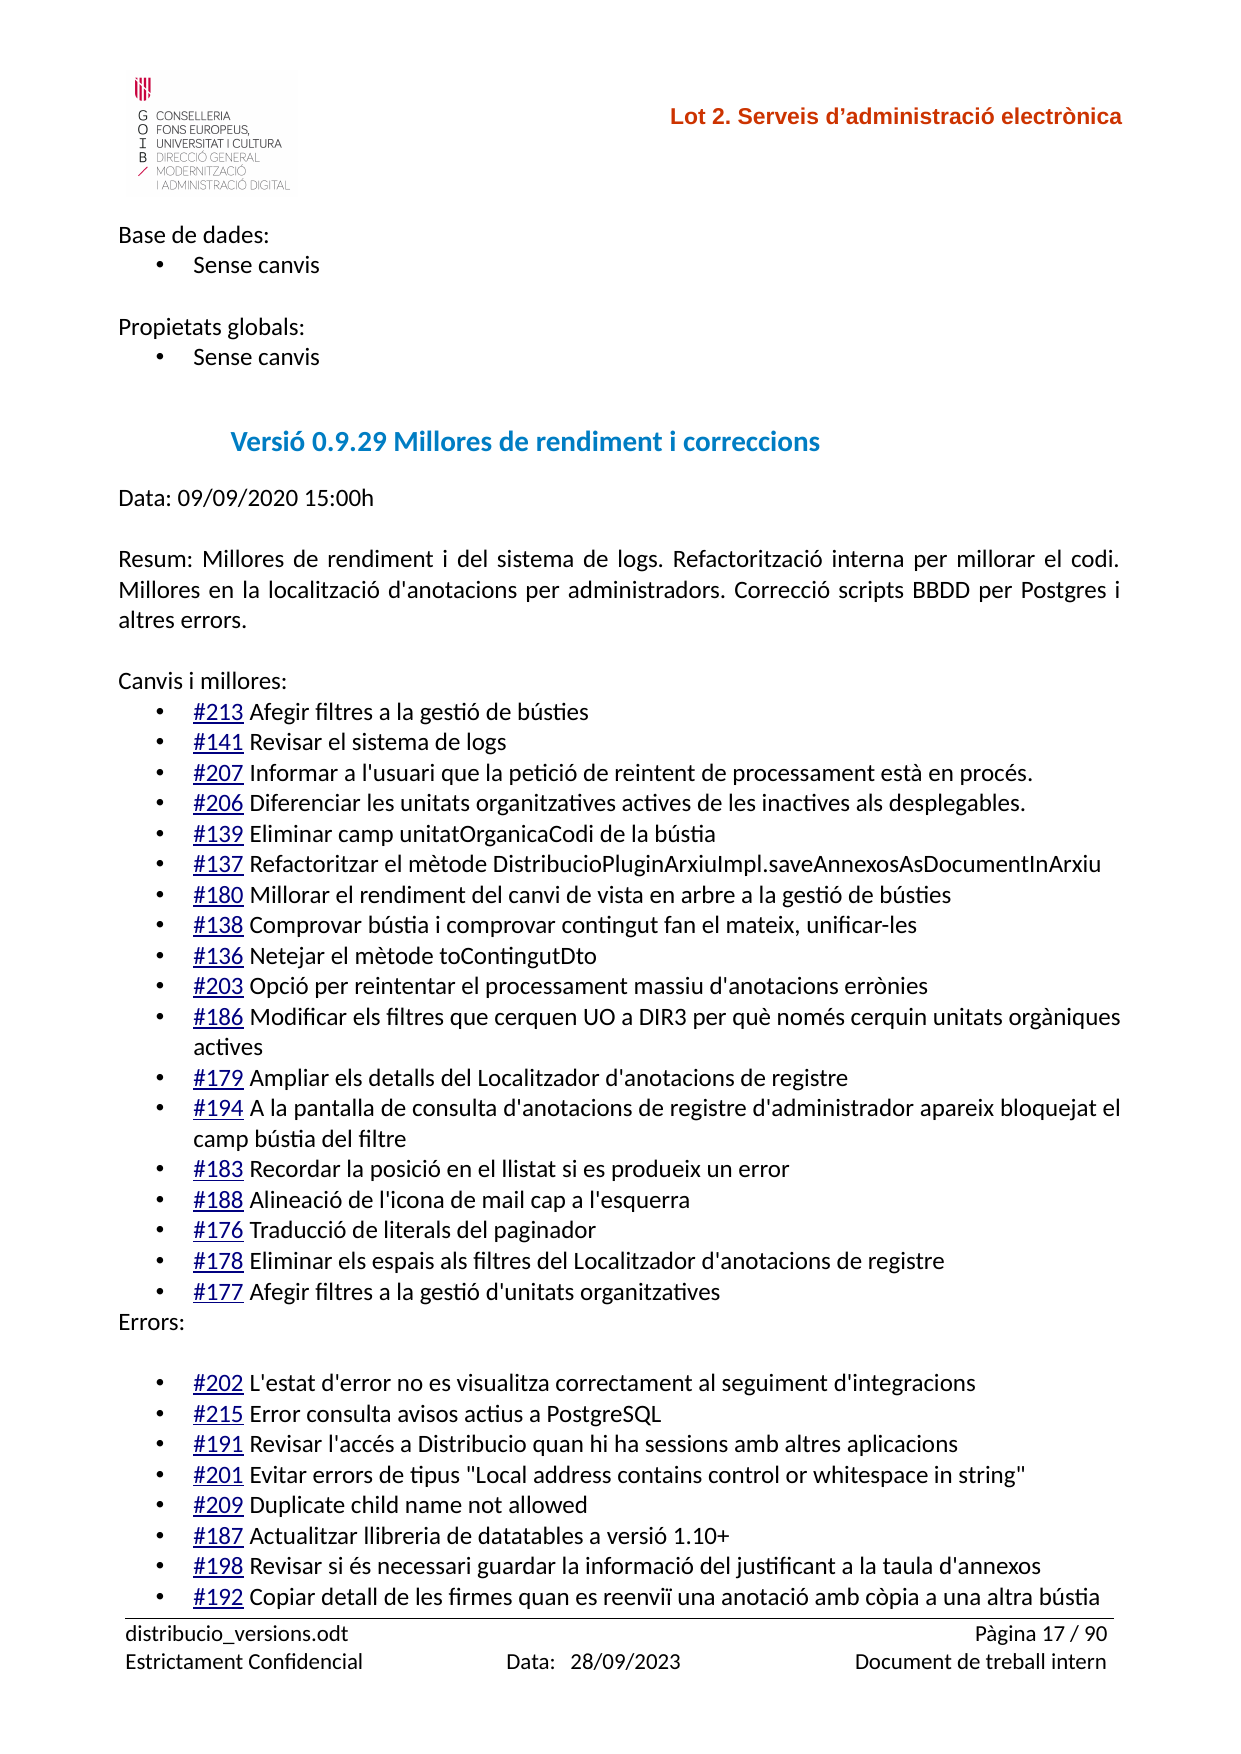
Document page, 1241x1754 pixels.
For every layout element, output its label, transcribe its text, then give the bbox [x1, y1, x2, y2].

list #194 A la pantalla de consulta d'anotacions de registre d'administrador apareix bloquejat el camp bústia del filtre [156, 1093, 1122, 1154]
list #215 Error consulta avisos actius a PostgreSQL [156, 1398, 1122, 1428]
list #177 Afegir filtres a la gestió d'unitats organitzatives [156, 1276, 1122, 1306]
text Errors: [118, 1306, 1122, 1337]
list #183 Recordar la posició en el llistat si es produeix un error [156, 1154, 1122, 1184]
list #192 Copiar detall de les firmes quan es reenviï una anotació amb còpia a una altra bústia [156, 1581, 1122, 1611]
list #139 Eliminar camp unitatOrganicaCodi de la bústia [156, 818, 1122, 848]
list Sense canvis [156, 250, 1122, 280]
list #137 Refactoritzar el mètode DistribucioPluginArxiuImpl.saveAnnexosAsDocumentInArxiu [156, 848, 1122, 879]
subtitle Versió 0.9.29 Millores de rendiment i correccions [153, 423, 1122, 458]
list #198 Revisar si és necessari guardar la informació del justificant a la taula d'annexos [156, 1550, 1122, 1581]
list #141 Revisar el sistema de logs [156, 726, 1122, 757]
list #207 Informar a l'usuari que la petició de reintent de processament està en procés. [156, 757, 1122, 787]
list Sense canvis [156, 341, 1122, 372]
text Base de dades: [118, 219, 1122, 250]
list #213 Afegir filtres a la gestió de bústies [156, 696, 1122, 726]
list #186 Modificar els filtres que cerquen UO a DIR3 per què només cerquin unitats orgàniques actives [156, 1001, 1122, 1062]
list #188 Alineació de l'icona de mail cap a l'esquerra [156, 1184, 1122, 1215]
list #206 Diferenciar les unitats organitzatives actives de les inactives als desplegables. [156, 787, 1122, 818]
list #179 Ampliar els detalls del Localitzador d'anotacions de registre [156, 1062, 1122, 1093]
text Propietats globals: [118, 311, 1122, 341]
list #138 Comprovar bústia i comprovar contingut fan el mateix, unificar-les [156, 909, 1122, 940]
text Resum: Millores de rendiment i del sistema de logs. Refactorització interna per millorar el codi. Millores en la localització d'anotacions per administradors. Correcció scripts BBDD per Postgres i altres errors. [118, 543, 1122, 635]
text Canvis i millores: [118, 665, 1122, 696]
list #191 Revisar l'accés a Distribucio quan hi ha sessions amb altres aplicacions [156, 1428, 1122, 1459]
list #202 L'estat d'error no es visualitza correctament al seguiment d'integracions [156, 1367, 1122, 1398]
list #209 Duplicate child name not allowed [156, 1489, 1122, 1520]
list #187 Actualitzar llibreria de datatables a versió 1.10+ [156, 1520, 1122, 1550]
list #180 Millorar el rendiment del canvi de vista en arbre a la gestió de bústies [156, 879, 1122, 909]
list #176 Traducció de literals del paginador [156, 1215, 1122, 1245]
list #136 Netejar el mètode toContingutDto [156, 940, 1122, 971]
picture [126, 70, 299, 197]
list #203 Opció per reintentar el processament massiu d'anotacions errònies [156, 971, 1122, 1001]
list #178 Eliminar els espais als filtres del Localitzador d'anotacions de registre [156, 1245, 1122, 1276]
list #201 Evitar errors de tipus "Local address contains control or whitespace in string" [156, 1459, 1122, 1489]
text Data: 09/09/2020 15:00h [118, 482, 1122, 513]
